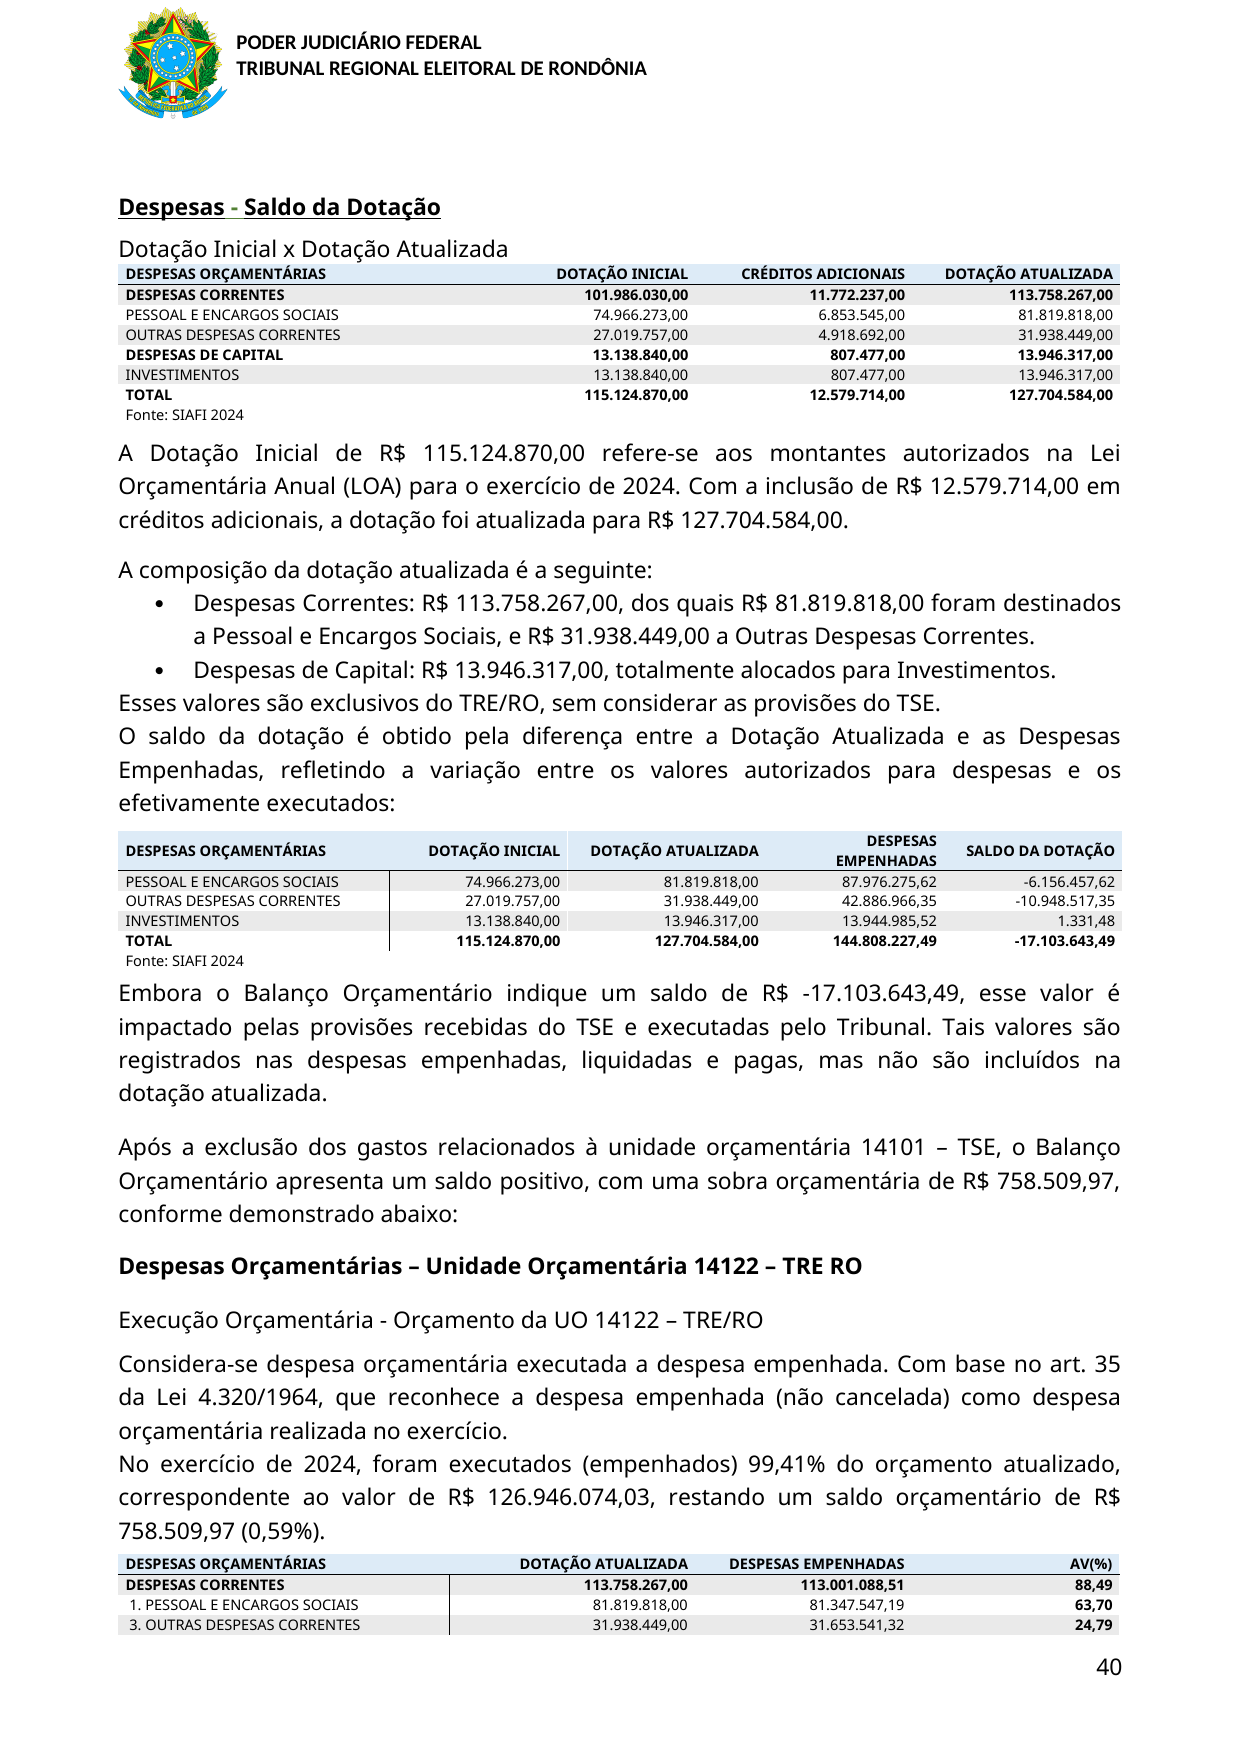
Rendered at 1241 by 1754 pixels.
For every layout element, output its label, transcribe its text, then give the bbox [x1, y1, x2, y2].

table_cell 81.819.818,00 [912, 305, 1120, 325]
table_cell TOTAL [118, 385, 449, 404]
table_header SALDO DA DOTAÇÃO [944, 831, 1122, 870]
table_header DESPESAS EMPENHADAS [695, 1554, 912, 1574]
table_cell OUTRAS DESPESAS CORRENTES [118, 891, 389, 911]
table_cell 74.966.273,00 [449, 305, 695, 325]
table_cell DESPESAS CORRENTES [118, 1575, 449, 1595]
table_header DESPESAS ORÇAMENTÁRIAS [118, 264, 449, 284]
table_cell [944, 951, 1122, 971]
table_cell -6.156.457,62 [944, 871, 1122, 891]
table_header AV(%) [912, 1554, 1119, 1574]
table_cell Fonte: SIAFI 2024 [118, 951, 389, 971]
table_cell 115.124.870,00 [449, 385, 695, 404]
table_header DOTAÇÃO ATUALIZADA [568, 831, 766, 870]
table_cell 115.124.870,00 [390, 931, 567, 951]
table_cell 144.808.227,49 [766, 931, 944, 951]
table_cell 113.758.267,00 [450, 1575, 695, 1595]
table_cell 81.819.818,00 [450, 1595, 695, 1615]
table_cell 13.946.317,00 [568, 911, 766, 931]
table_cell 13.946.317,00 [912, 345, 1120, 364]
table_header CRÉDITOS ADICIONAIS [695, 264, 912, 284]
table_header DOTAÇÃO ATUALIZADA [449, 1554, 695, 1574]
table_cell INVESTIMENTOS [118, 365, 449, 384]
table_cell 74.966.273,00 [390, 871, 567, 891]
table_cell 31.938.449,00 [912, 325, 1120, 345]
text Despesas Orçamentárias – Unidade Orçamentária 14122 – TRE RO [118, 1248, 1122, 1281]
table_cell OUTRAS DESPESAS CORRENTES [118, 325, 449, 345]
table_cell 31.938.449,00 [450, 1615, 695, 1635]
table_cell 24,79 [912, 1615, 1119, 1635]
table_cell 27.019.757,00 [449, 325, 695, 345]
table_cell PESSOAL E ENCARGOS SOCIAIS [118, 305, 449, 325]
table_cell 88,49 [912, 1575, 1119, 1595]
list Despesas Correntes: R$ 113.758.267,00, dos quais R$ 81.819.818,00 foram destinados a Pessoal e Encargos Sociais, e R$ 31.938.449,00 a Outras Despesas Correntes. [156, 585, 1122, 651]
table_cell 31.938.449,00 [568, 891, 766, 911]
text O saldo da dotação é obtido pela diferença entre a Dotação Atualizada e as Despesas Empenhadas, refletindo a variação entre os valores autorizados para despesas e os efetivamente executados: [118, 718, 1122, 818]
table_cell [568, 951, 766, 971]
table_cell 127.704.584,00 [912, 385, 1120, 404]
text A Dotação Inicial de R$ 115.124.870,00 refere-se aos montantes autorizados na Lei Orçamentária Anual (LOA) para o exercício de 2024. Com a inclusão de R$ 12.579.714,00 em créditos adicionais, a dotação foi atualizada para R$ 127.704.584,00. [118, 435, 1122, 535]
text Esses valores são exclusivos do TRE/RO, sem considerar as provisões do TSE. [118, 685, 1122, 718]
table_cell 113.001.088,51 [695, 1575, 912, 1595]
text A composição da dotação atualizada é a seguinte: [118, 551, 1122, 585]
table_cell 81.819.818,00 [568, 871, 766, 891]
table_cell 11.772.237,00 [695, 285, 912, 305]
table_cell TOTAL [118, 931, 389, 951]
table_header DESPESAS ORÇAMENTÁRIAS [118, 1554, 449, 1574]
table_cell DESPESAS DE CAPITAL [118, 345, 449, 364]
table_header DESPESAS ORÇAMENTÁRIAS [118, 831, 389, 870]
table_cell 101.986.030,00 [449, 285, 695, 305]
text Considera-se despesa orçamentária executada a despesa empenhada. Com base no art. 35 da Lei 4.320/1964, que reconhece a despesa empenhada (não cancelada) como despesa orçamentária realizada no exercício. [118, 1346, 1122, 1446]
table_cell 13.138.840,00 [449, 345, 695, 364]
table_cell 113.758.267,00 [912, 285, 1120, 305]
table_cell 807.477,00 [695, 365, 912, 384]
table_cell -17.103.643,49 [944, 931, 1122, 951]
table_cell [912, 404, 1120, 424]
table_cell [389, 951, 567, 971]
table_cell 63,70 [912, 1595, 1119, 1615]
table_cell 807.477,00 [695, 345, 912, 364]
table_cell 6.853.545,00 [695, 305, 912, 325]
table_cell INVESTIMENTOS [118, 911, 389, 931]
list Despesas de Capital: R$ 13.946.317,00, totalmente alocados para Investimentos. [156, 651, 1122, 685]
table_cell 1.331,48 [944, 911, 1122, 931]
text Despesas - Saldo da Dotação [118, 189, 1122, 222]
table_cell Fonte: SIAFI 2024 [118, 404, 449, 424]
table_cell 3. OUTRAS DESPESAS CORRENTES [118, 1615, 449, 1635]
table_header DOTAÇÃO ATUALIZADA [912, 264, 1120, 284]
table_cell 127.704.584,00 [568, 931, 766, 951]
table_cell 13.944.985,52 [766, 911, 944, 931]
table_cell -10.948.517,35 [944, 891, 1122, 911]
table_cell 13.138.840,00 [449, 365, 695, 384]
table_cell [695, 404, 912, 424]
table_cell 81.347.547,19 [695, 1595, 912, 1615]
text Embora o Balanço Orçamentário indique um saldo de R$ -17.103.643,49, esse valor é impactado pelas provisões recebidas do TSE e executadas pelo Tribunal. Tais valores são registrados nas despesas empenhadas, liquidadas e pagas, mas não são incluídos na dotação atualizada. [118, 975, 1122, 1108]
table_cell 12.579.714,00 [695, 385, 912, 404]
table_cell 4.918.692,00 [695, 325, 912, 345]
table_header DOTAÇÃO INICIAL [449, 264, 695, 284]
text Após a exclusão dos gastos relacionados à unidade orçamentária 14101 – TSE, o Balanço Orçamentário apresenta um saldo positivo, com uma sobra orçamentária de R$ 758.509,97, conforme demonstrado abaixo: [118, 1129, 1122, 1229]
table_cell 1. PESSOAL E ENCARGOS SOCIAIS [118, 1595, 449, 1615]
table_header DESPESAS EMPENHADAS [766, 831, 944, 870]
table_cell PESSOAL E ENCARGOS SOCIAIS [118, 871, 389, 891]
table_cell 13.138.840,00 [390, 911, 567, 931]
text No exercício de 2024, foram executados (empenhados) 99,41% do orçamento atualizado, correspondente ao valor de R$ 126.946.074,03, restando um saldo orçamentário de R$ 758.509,97 (0,59%). [118, 1446, 1122, 1546]
table_cell 27.019.757,00 [390, 891, 567, 911]
text Dotação Inicial x Dotação Atualizada [118, 233, 1122, 264]
table_cell 13.946.317,00 [912, 365, 1120, 384]
table_cell 87.976.275,62 [766, 871, 944, 891]
table_cell [766, 951, 944, 971]
table_cell 31.653.541,32 [695, 1615, 912, 1635]
text Execução Orçamentária - Orçamento da UO 14122 – TRE/RO [118, 1302, 1122, 1335]
table_cell [449, 404, 695, 424]
table_cell 42.886.966,35 [766, 891, 944, 911]
table_cell DESPESAS CORRENTES [118, 285, 449, 305]
table_header DOTAÇÃO INICIAL [389, 831, 567, 870]
